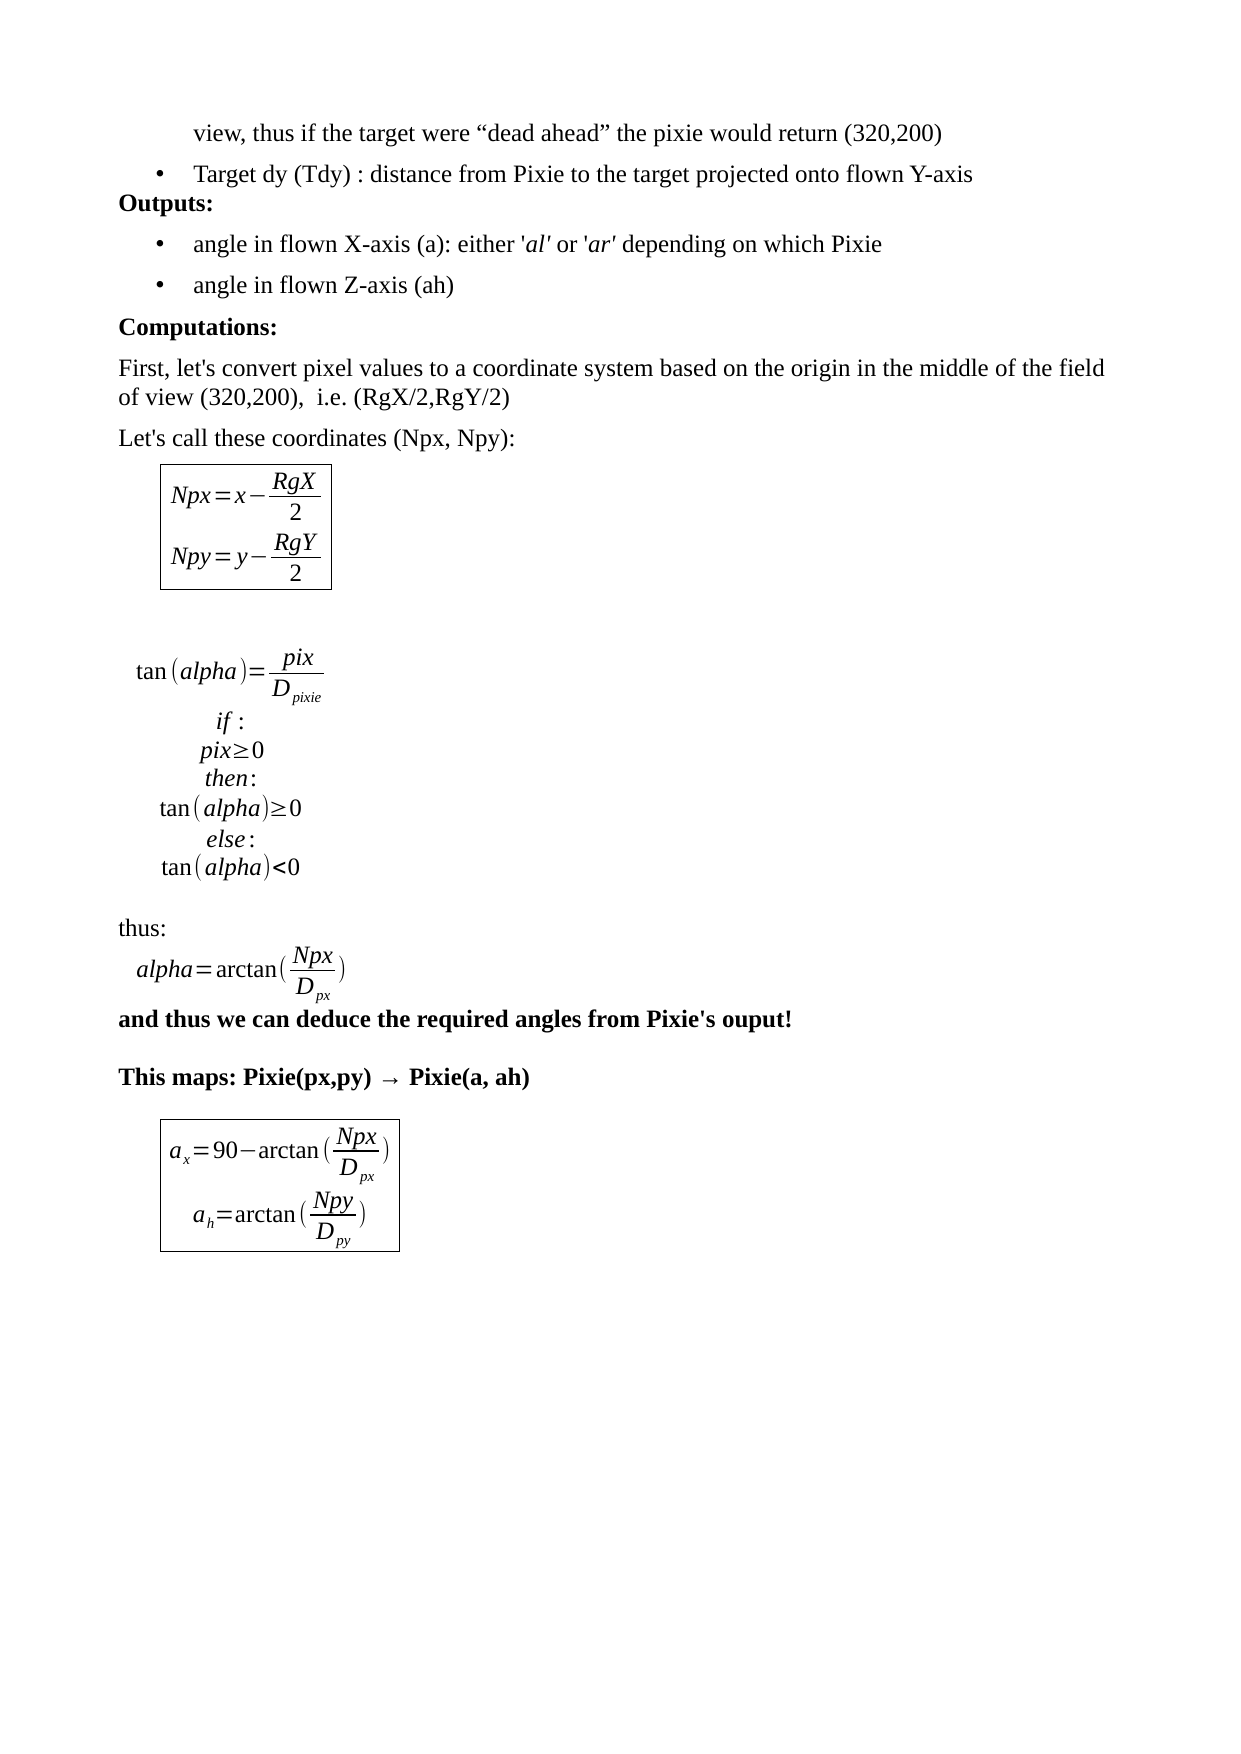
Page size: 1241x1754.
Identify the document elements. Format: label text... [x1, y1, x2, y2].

list Target dy (Tdy) : distance from Pixie to the target projected onto flown Y-axis [156, 159, 1122, 188]
text Outputs: [118, 188, 1122, 217]
text and thus we can deduce the required angles from Pixie's ouput! [118, 1004, 1122, 1033]
list angle in flown Z-axis (ah) [156, 271, 1122, 299]
list angle in flown X-axis (a): either 'al' or 'ar' depending on which Pixie [156, 229, 1122, 258]
text Computations: [118, 312, 1122, 341]
text thus: [118, 913, 1122, 941]
text Let's call these coordinates (Npx, Npy): [118, 423, 1122, 452]
list view, thus if the target were “dead ahead” the pixie would return (320,200) [156, 118, 1122, 147]
text First, let's convert pixel values to a coordinate system based on the origin in the middle of the field of view (320,200), i.e. (RgX/2,RgY/2) [118, 353, 1122, 411]
text This maps: Pixie(px,py) → Pixie(a, ah) [118, 1062, 1122, 1090]
